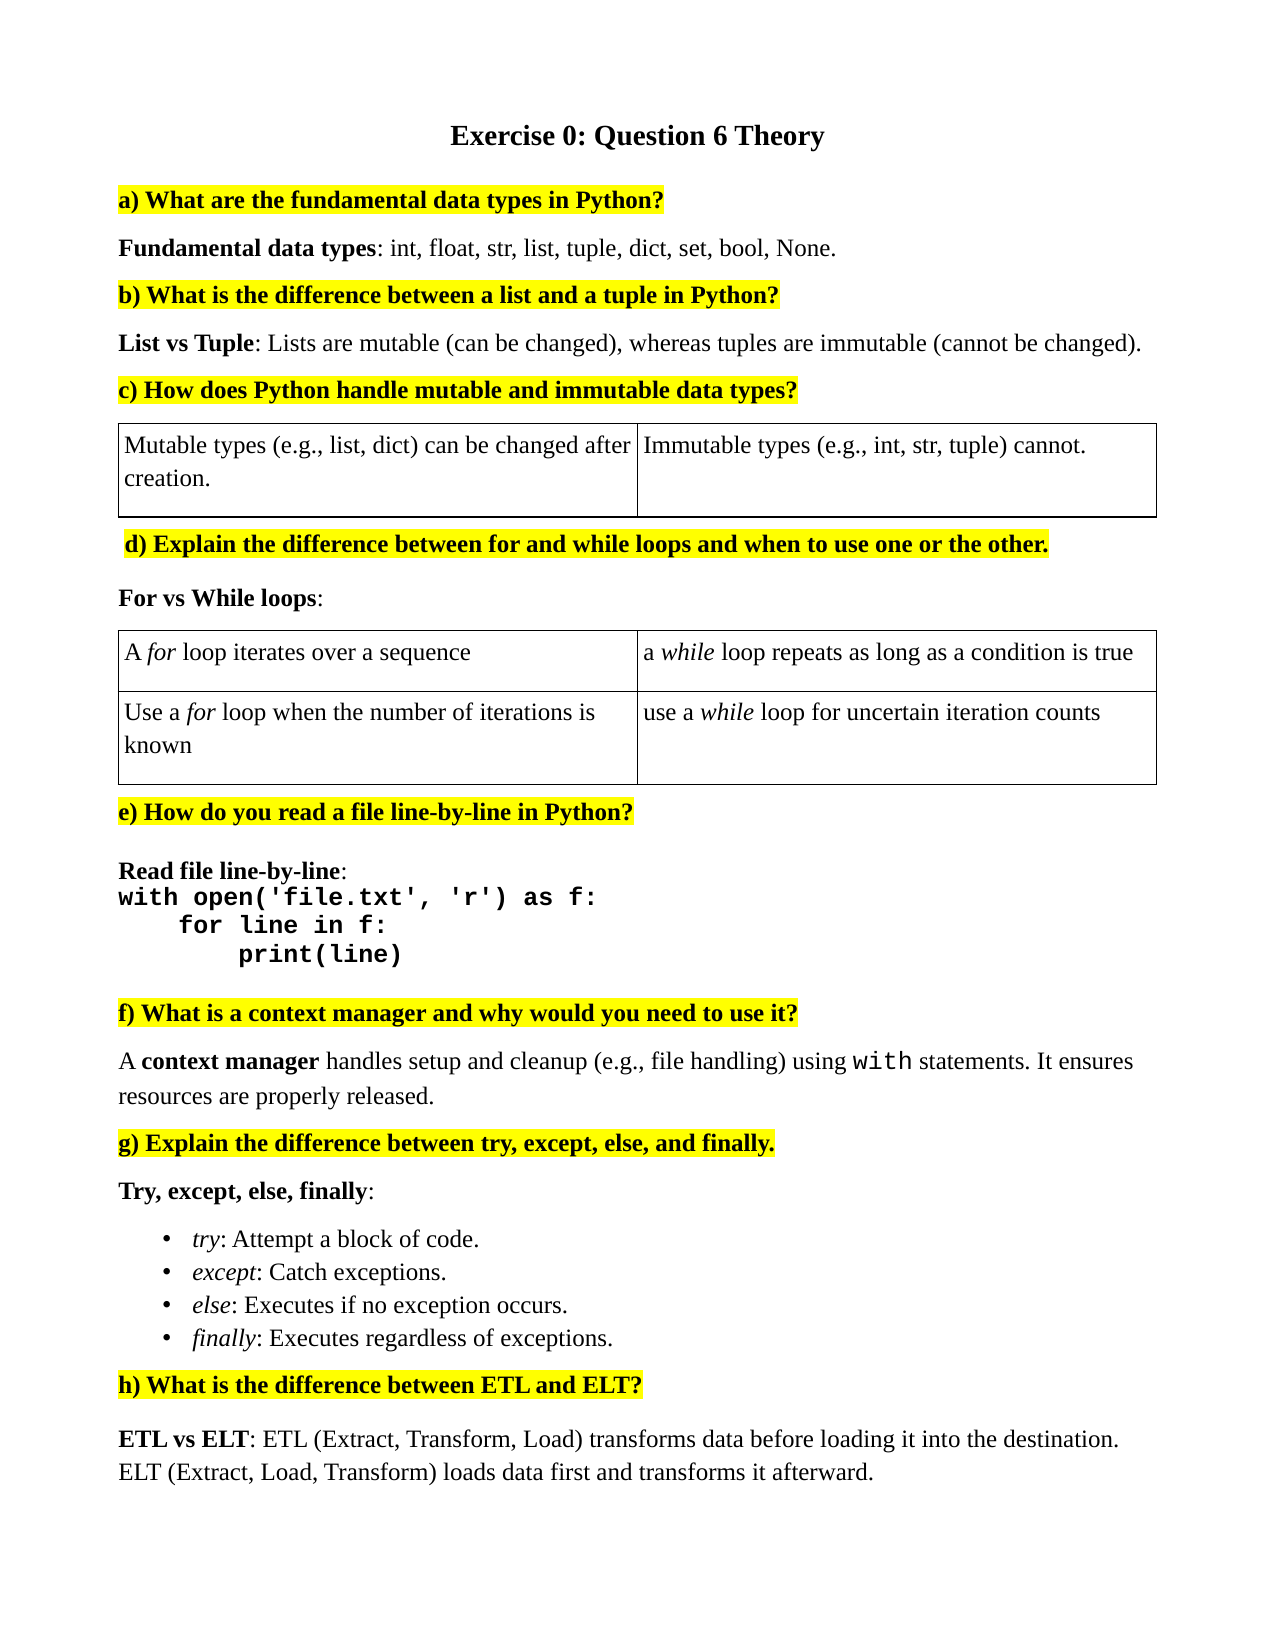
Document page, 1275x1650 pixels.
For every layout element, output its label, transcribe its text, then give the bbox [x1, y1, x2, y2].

text b) What is the difference between a list and a tuple in Python? [118, 280, 1157, 309]
text Read file line-by-line: [118, 856, 1157, 885]
table_header a while loop repeats as long as a condition is true [638, 631, 1156, 691]
text print(line) [118, 941, 1157, 970]
text c) How does Python handle mutable and immutable data types? [118, 376, 1157, 404]
text Exercise 0: Question 6 Theory [118, 118, 1157, 152]
table_header A for loop iterates over a sequence [119, 631, 637, 691]
list else: Executes if no exception occurs. [162, 1290, 1157, 1318]
text Fundamental data types: int, float, str, list, tuple, dict, set, bool, None. [118, 233, 1157, 262]
text d) Explain the difference between for and while loops and when to use one or the other. [118, 529, 1157, 558]
text f) What is a context manager and why would you need to use it? [118, 998, 1157, 1027]
table_cell use a while loop for uncertain iteration counts [638, 692, 1156, 784]
text List vs Tuple: Lists are mutable (can be changed), whereas tuples are immutable (cannot be changed). [118, 328, 1157, 357]
text with open('file.txt', 'r') as f: [118, 885, 1157, 913]
text A context manager handles setup and cleanup (e.g., file handling) using with statements. It ensures resources are properly released. [118, 1046, 1157, 1109]
text g) Explain the difference between try, except, else, and finally. [118, 1128, 1157, 1157]
table_header Immutable types (e.g., int, str, tuple) cannot. [638, 424, 1156, 516]
table_header Mutable types (e.g., list, dict) can be changed after creation. [119, 424, 637, 516]
list finally: Executes regardless of exceptions. [162, 1323, 1157, 1351]
text h) What is the difference between ETL and ELT? [118, 1370, 1157, 1399]
text Try, except, else, finally: [118, 1176, 1157, 1205]
list try: Attempt a block of code. [162, 1224, 1157, 1252]
text For vs While loops: [118, 583, 1157, 612]
text for line in f: [118, 913, 1157, 941]
text e) How do you read a file line-by-line in Python? [118, 797, 1157, 825]
text a) What are the fundamental data types in Python? [118, 185, 1157, 214]
list except: Catch exceptions. [162, 1257, 1157, 1285]
text ETL vs ELT: ETL (Extract, Transform, Load) transforms data before loading it into the destination. ELT (Extract, Load, Transform) loads data first and transforms it afterward. [118, 1424, 1157, 1486]
table_cell Use a for loop when the number of iterations is known [119, 692, 637, 784]
